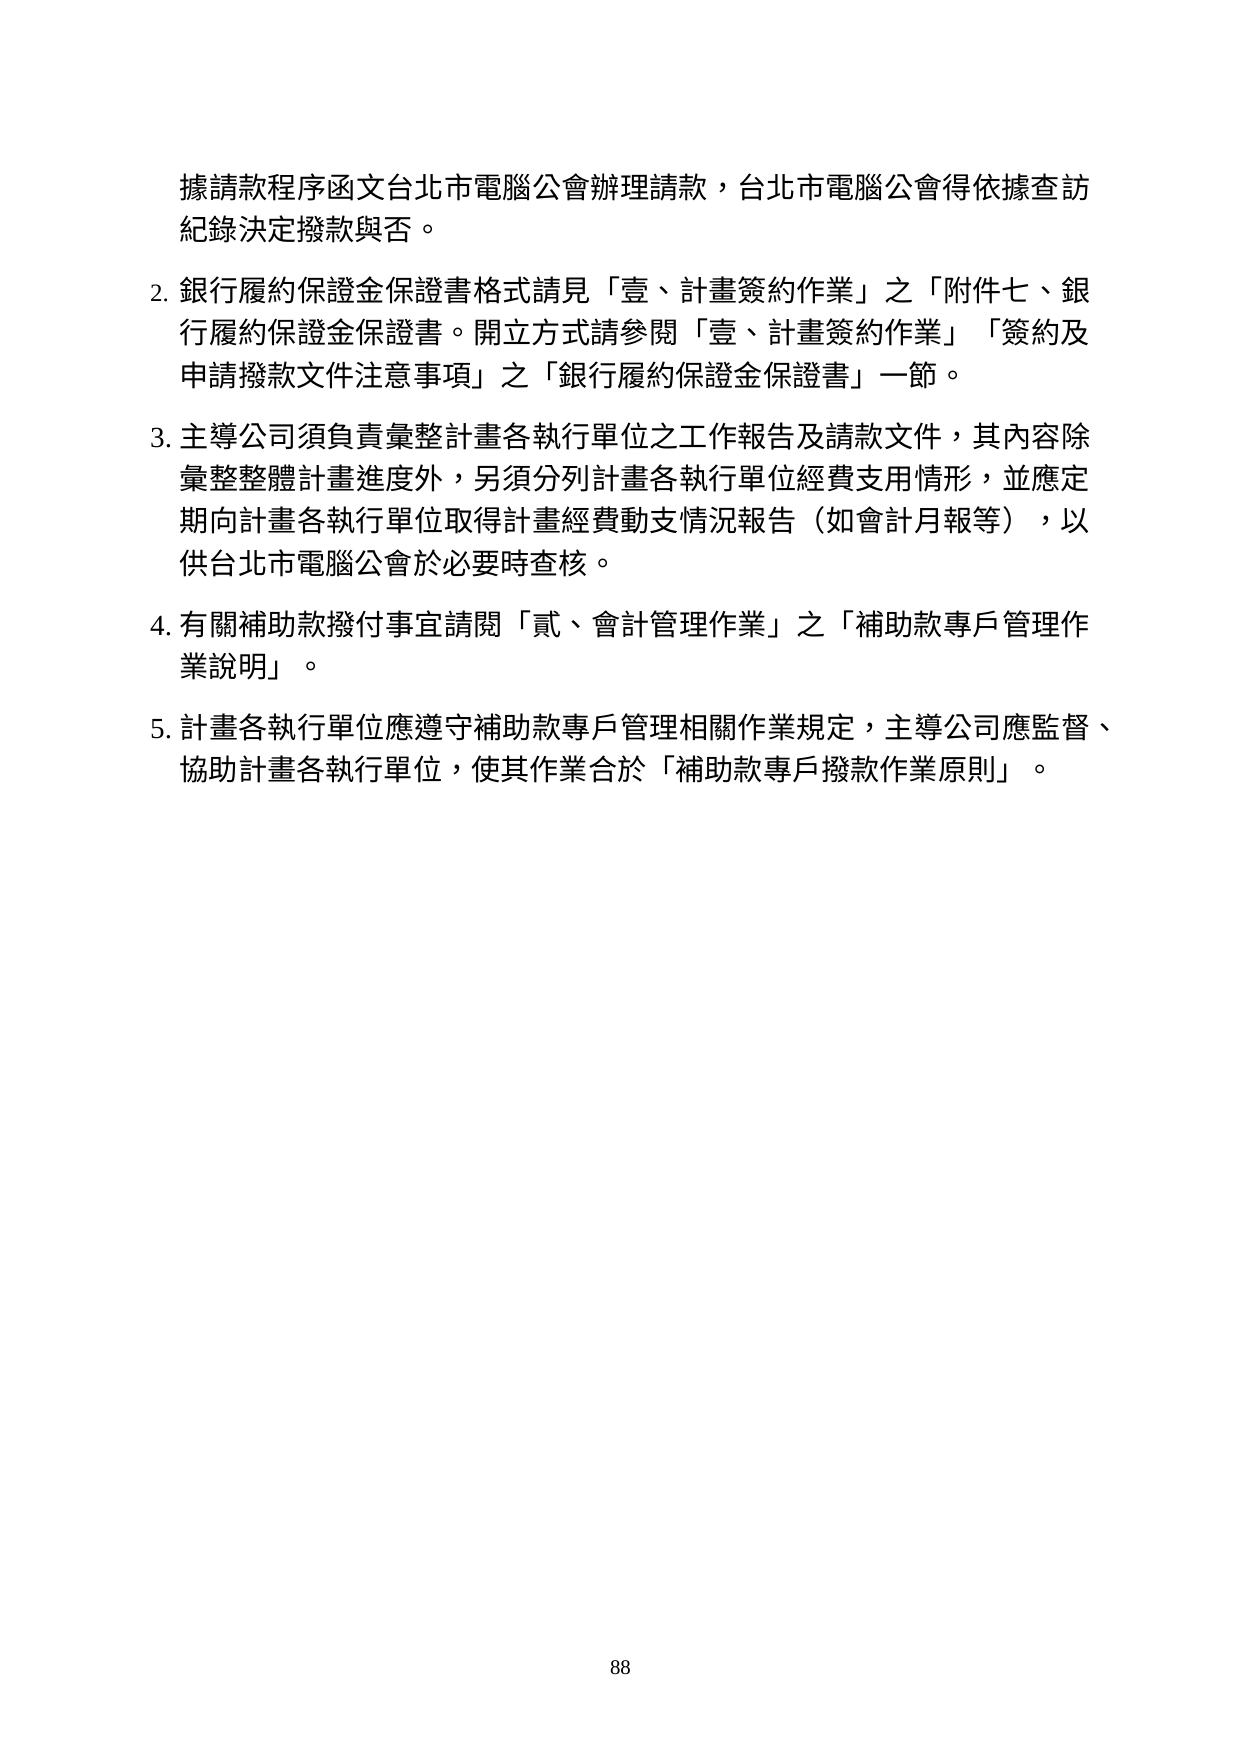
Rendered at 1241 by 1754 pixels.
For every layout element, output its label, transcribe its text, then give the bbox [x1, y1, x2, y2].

list 主導公司須負責彙整計畫各執行單位之工作報告及請款文件，其內容除彙整整體計畫進度外，另須分列計畫各執行單位經費支用情形，並應定期向計畫各執行單位取得計畫經費動支情況報告（如會計月報等），以供台北市電腦公會於必要時查核。 [150, 413, 1090, 583]
list 銀行履約保證金保證書格式請見「壹、計畫簽約作業」之「附件七、銀行履約保證金保證書。開立方式請參閱「壹、計畫簽約作業」「簽約及申請撥款文件注意事項」之「銀行履約保證金保證書」一節。 [150, 268, 1090, 395]
list 有關補助款撥付事宜請閱「貳、會計管理作業」之「補助款專戶管理作業說明」。 [150, 601, 1090, 686]
list 據請款程序函文台北市電腦公會辦理請款，台北市電腦公會得依據查訪紀錄決定撥款與否。 [150, 164, 1090, 249]
list 計畫各執行單位應遵守補助款專戶管理相關作業規定，主導公司應監督、協助計畫各執行單位，使其作業合於「補助款專戶撥款作業原則」。 [150, 705, 1090, 789]
